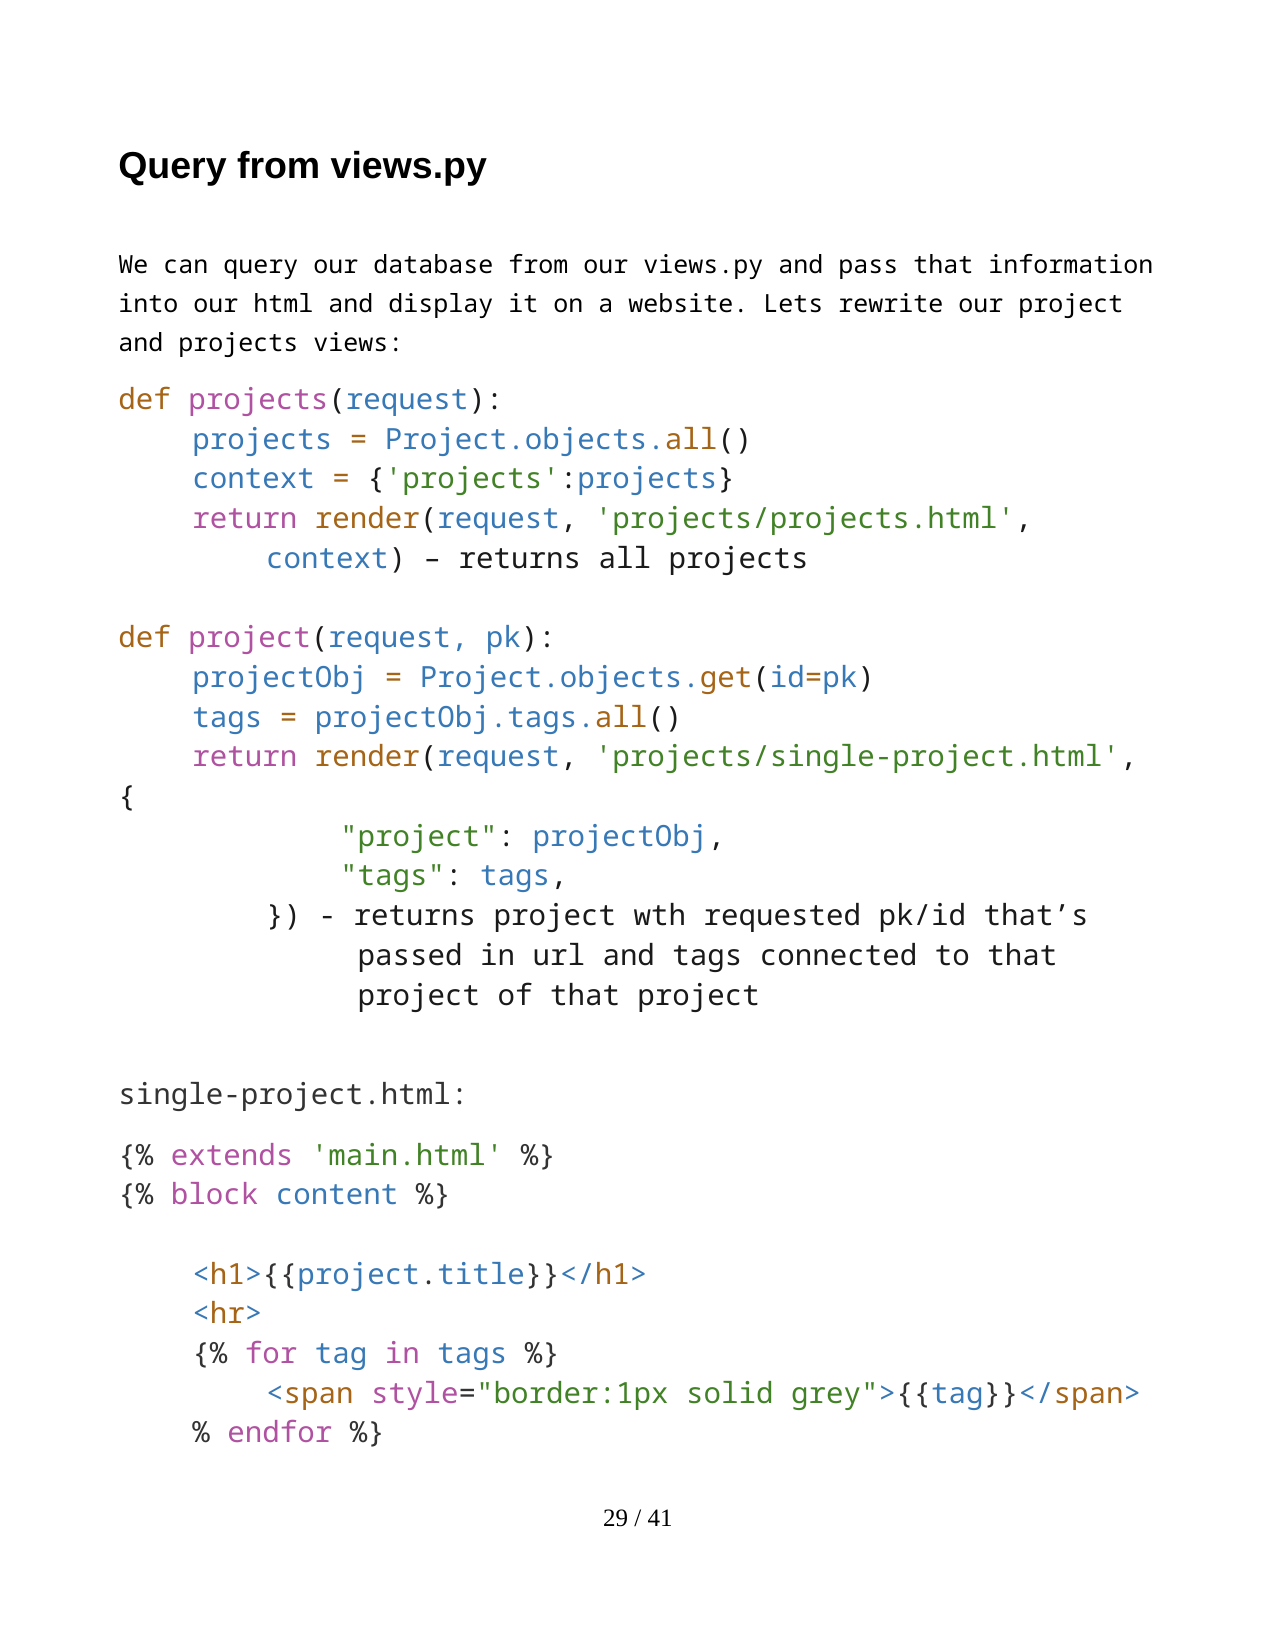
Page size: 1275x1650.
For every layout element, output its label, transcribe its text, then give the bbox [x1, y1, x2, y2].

text projectObj = Project.objects.get(id=pk) [118, 656, 1157, 696]
text def project(request, pk): [118, 617, 1157, 656]
text "tags": tags, [118, 855, 1157, 894]
text return render(request, 'projects/projects.html', context) – returns all projects [118, 497, 1157, 577]
text % endfor %} [118, 1412, 1157, 1451]
text We can query our database from our views.py and pass that information into our html and display it on a website. Lets rewrite our project and projects views: [118, 246, 1157, 359]
text <span style="border:1px solid grey">{{tag}}</span> [118, 1372, 1157, 1412]
text "project": projectObj, [118, 815, 1157, 855]
text {% extends 'main.html' %} [118, 1134, 1157, 1173]
text single-project.html: [118, 1074, 1157, 1113]
text def projects(request): [118, 378, 1157, 418]
text return render(request, 'projects/single-project.html', { [118, 736, 1157, 815]
text {% block content %} [118, 1173, 1157, 1213]
text {% for tag in tags %} [118, 1332, 1157, 1372]
text }) - returns project wth requested pk/id that’s passed in url and tags connected to that project of that project [118, 894, 1157, 1013]
text <h1>{{project.title}}</h1> [118, 1253, 1157, 1293]
text <hr> [118, 1293, 1157, 1332]
text tags = projectObj.tags.all() [118, 696, 1157, 736]
subtitle Query from views.py [118, 143, 1157, 186]
text projects = Project.objects.all() [118, 418, 1157, 458]
text context = {'projects':projects} [118, 458, 1157, 497]
